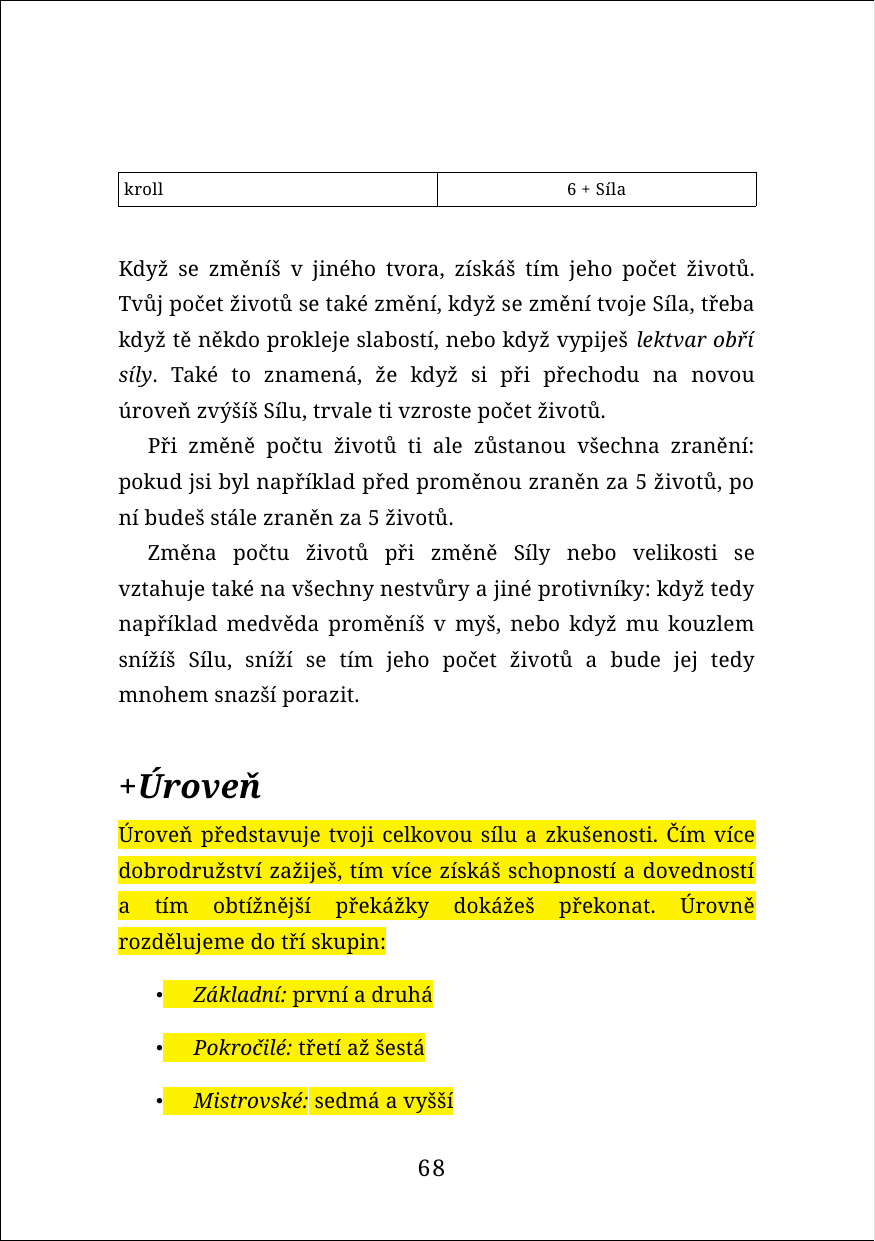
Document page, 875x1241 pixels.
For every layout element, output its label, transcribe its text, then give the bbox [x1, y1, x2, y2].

table_cell 6 + Síla [438, 173, 756, 206]
list Základní: první a druhá [156, 980, 756, 1008]
text Když se změníš v jiného tvora, získáš tím jeho počet životů. Tvůj počet životů se také změní, když se změní tvoje Síla, třeba když tě někdo prokleje slabostí, nebo když vypiješ lektvar obří síly. Také to znamená, že když si při přechodu na novou úroveň zvýšíš Sílu, trvale ti vzroste počet životů. Při změně počtu životů ti ale zůstanou všechna zranění: pokud jsi byl například před proměnou zraněn za 5 životů, po ní budeš stále zraněn za 5 životů. Změna počtu životů při změně Síly nebo velikosti se vztahuje také na všechny nestvůry a jiné protivníky: když tedy například medvěda proměníš v myš, nebo když mu kouzlem snížíš Sílu, sníží se tím jeho počet životů a bude jej tedy mnohem snazší porazit. [118, 254, 756, 709]
text Úroveň představuje tvoji celkovou sílu a zkušenosti. Čím více dobrodružství zažiješ, tím více získáš schopností a dovedností a tím obtížnější překážky dokážeš překonat. Úrovně rozdělujeme do tří skupin: [118, 820, 756, 955]
table_cell kroll [119, 173, 437, 206]
list Mistrovské: sedmá a vyšší [156, 1087, 756, 1115]
subtitle +Úroveň [118, 763, 756, 808]
list Pokročilé: třetí až šestá [156, 1033, 756, 1062]
